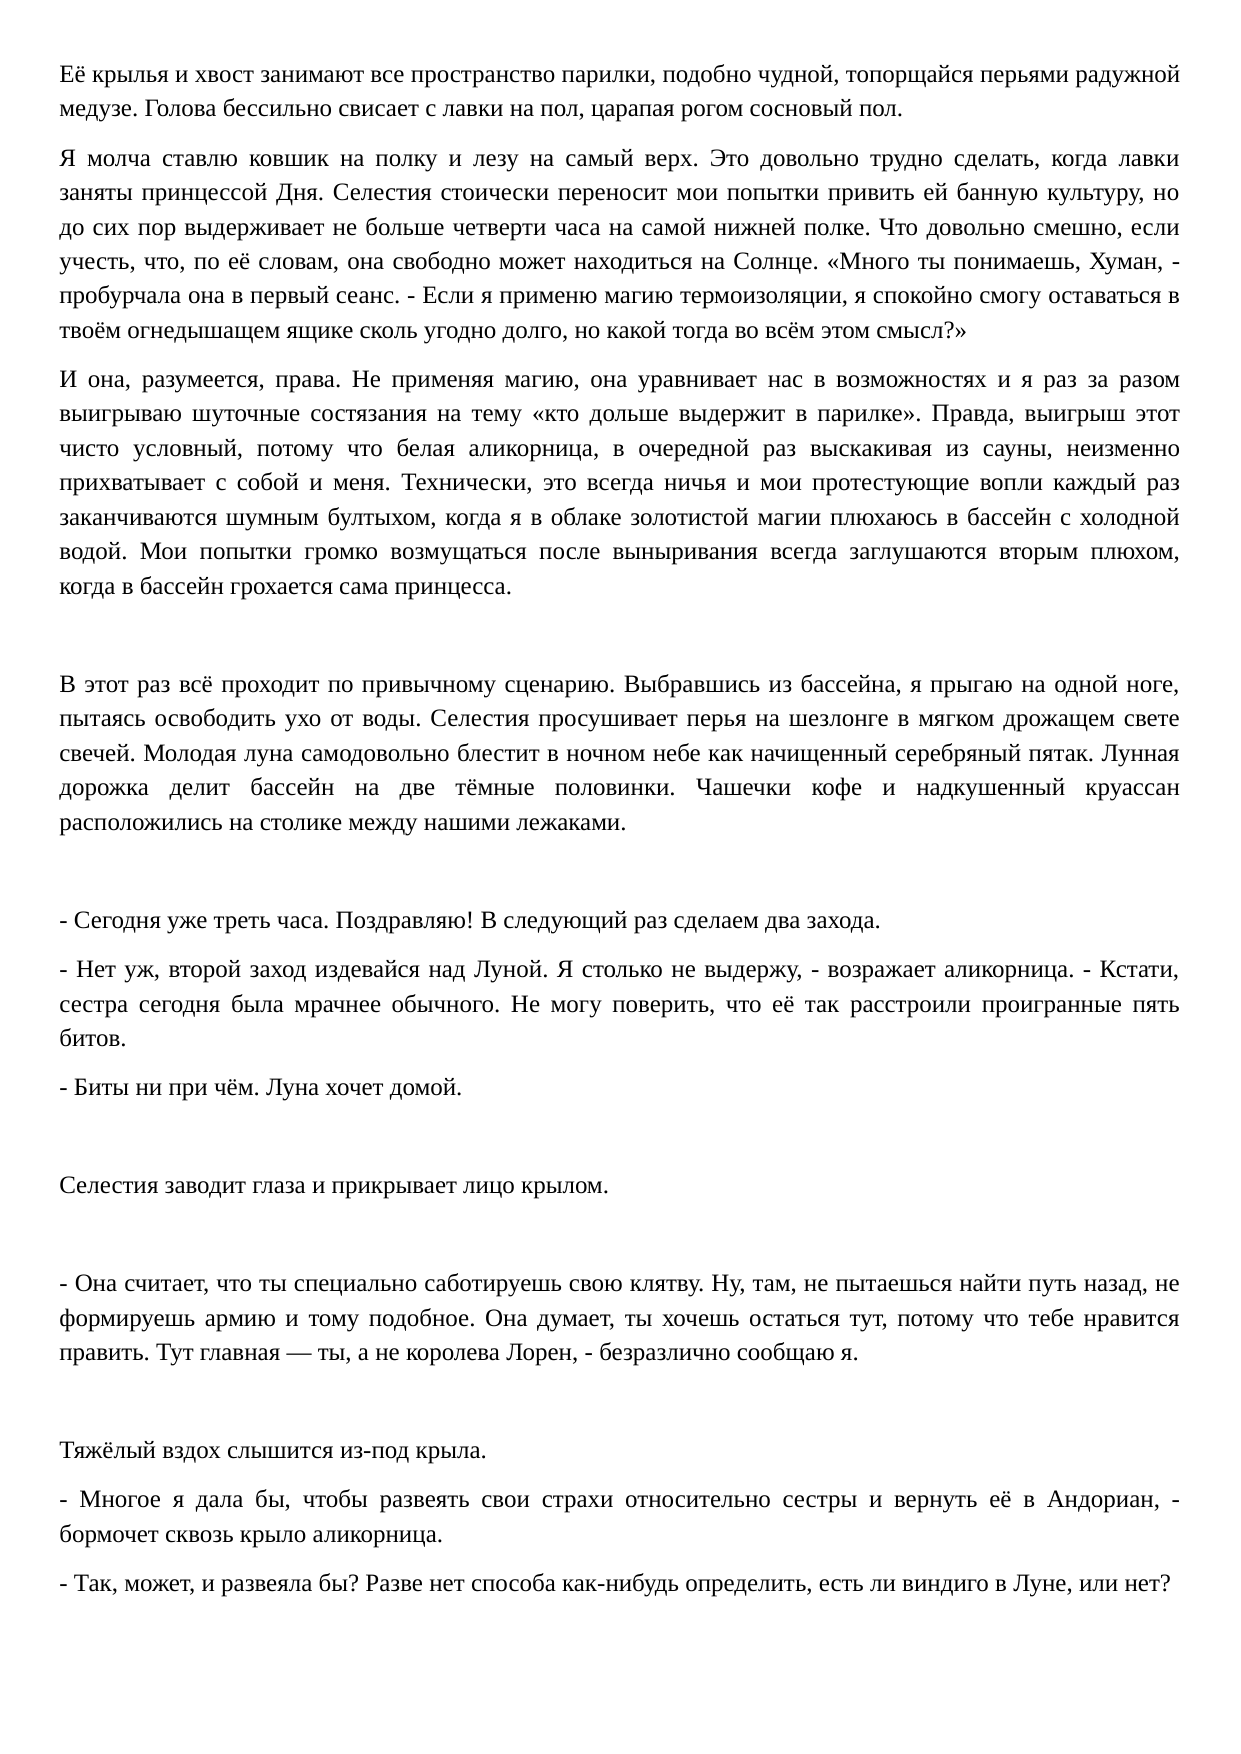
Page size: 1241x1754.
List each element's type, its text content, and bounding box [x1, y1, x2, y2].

text - Нет уж, второй заход издевайся над Луной. Я столько не выдержу, - возражает аликорница. - Кстати, сестра сегодня была мрачнее обычного. Не могу поверить, что её так расстроили проигранные пять битов. [59, 954, 1181, 1052]
text - Биты ни при чём. Луна хочет домой. [59, 1072, 1181, 1101]
text - Она считает, что ты специально саботируешь свою клятву. Ну, там, не пытаешься найти путь назад, не формируешь армию и тому подобное. Она думает, ты хочешь остаться тут, потому что тебе нравится править. Тут главная — ты, а не королева Лорен, - безразлично сообщаю я. [59, 1268, 1181, 1366]
text В этот раз всё проходит по привычному сценарию. Выбравшись из бассейна, я прыгаю на одной ноге, пытаясь освободить ухо от воды. Селестия просушивает перья на шезлонге в мягком дрожащем свете свечей. Молодая луна самодовольно блестит в ночном небе как начищенный серебряный пятак. Лунная дорожка делит бассейн на две тёмные половинки. Чашечки кофе и надкушенный круассан расположились на столике между нашими лежаками. [59, 669, 1181, 836]
text - Сегодня уже треть часа. Поздравляю! В следующий раз сделаем два захода. [59, 905, 1181, 934]
text И она, разумеется, права. Не применяя магию, она уравнивает нас в возможностях и я раз за разом выигрываю шуточные состязания на тему «кто дольше выдержит в парилке». Правда, выигрыш этот чисто условный, потому что белая аликорница, в очередной раз выскакивая из сауны, неизменно прихватывает с собой и меня. Технически, это всегда ничья и мои протестующие вопли каждый раз заканчиваются шумным бултыхом, когда я в облаке золотистой магии плюхаюсь в бассейн с холодной водой. Мои попытки громко возмущаться после выныривания всегда заглушаются вторым плюхом, когда в бассейн грохается сама принцесса. [59, 364, 1181, 600]
text - Многое я дала бы, чтобы развеять свои страхи относительно сестры и вернуть её в Андориан, - бормочет сквозь крыло аликорница. [59, 1484, 1181, 1548]
text Тяжёлый вздох слышится из-под крыла. [59, 1436, 1181, 1464]
text - Так, может, и развеяла бы? Разве нет способа как-нибудь определить, есть ли виндиго в Луне, или нет? [59, 1568, 1181, 1597]
text Селестия заводит глаза и прикрывает лицо крылом. [59, 1170, 1181, 1199]
text Я молча ставлю ковшик на полку и лезу на самый верх. Это довольно трудно сделать, когда лавки заняты принцессой Дня. Селестия стоически переносит мои попытки привить ей банную культуру, но до сих пор выдерживает не больше четверти часа на самой нижней полке. Что довольно смешно, если учесть, что, по её словам, она свободно может находиться на Солнце. «Много ты понимаешь, Хуман, - пробурчала она в первый сеанс. - Если я применю магию термоизоляции, я спокойно смогу оставаться в твоём огнедышащем ящике сколь угодно долго, но какой тогда во всём этом смысл?» [59, 143, 1181, 344]
text Её крылья и хвост занимают все пространство парилки, подобно чудной, топорщайся перьями радужной медузе. Голова бессильно свисает с лавки на пол, царапая рогом сосновый пол. [59, 59, 1181, 122]
